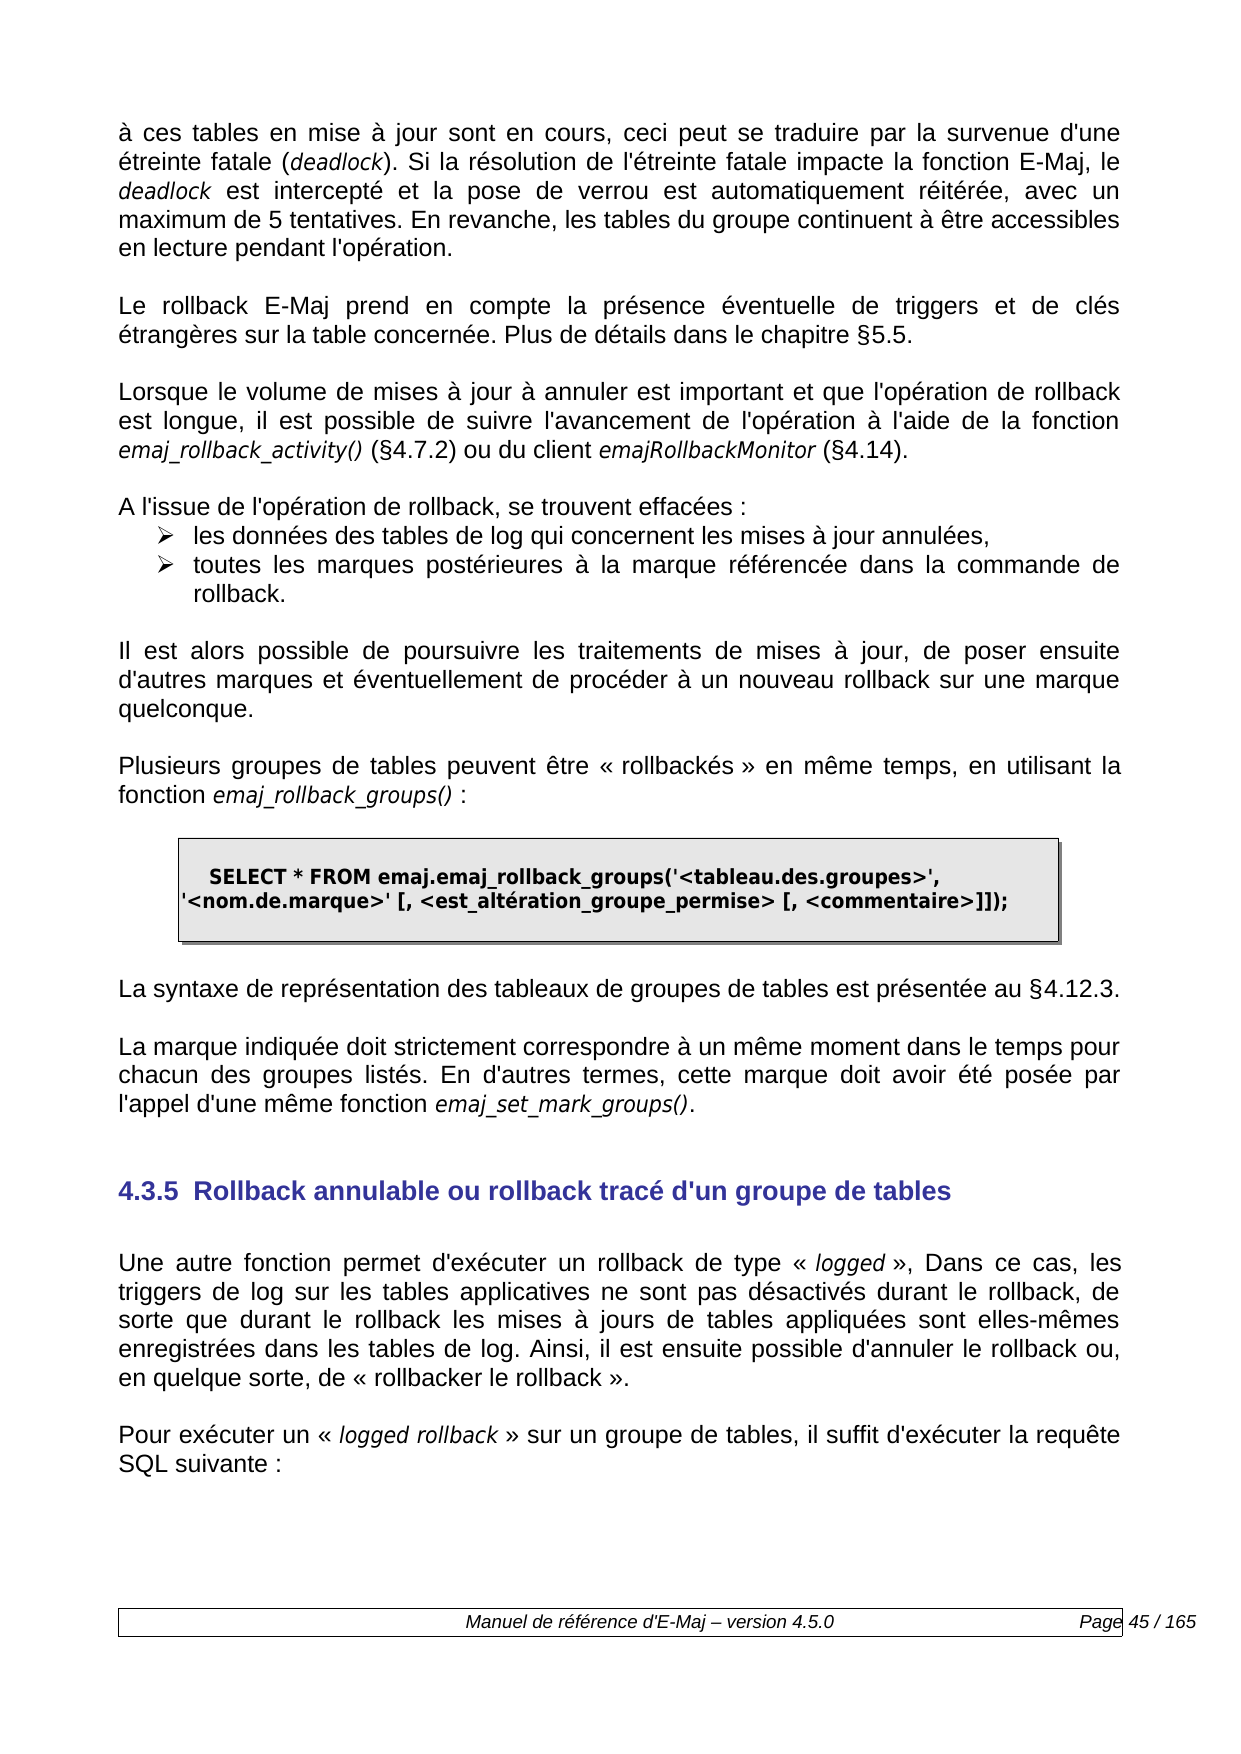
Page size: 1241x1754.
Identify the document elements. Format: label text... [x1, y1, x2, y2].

text La syntaxe de représentation des tableaux de groupes de tables est présentée au §4.12.3. [118, 974, 1122, 1003]
subtitle Rollback annulable ou rollback tracé d'un groupe de tables [118, 1175, 1122, 1207]
text Pour exécuter un « logged rollback » sur un groupe de tables, il suffit d'exécuter la requête SQL suivante : [118, 1421, 1122, 1478]
list toutes les marques postérieures à la marque référencée dans la commande de rollback. [156, 550, 1122, 607]
text La marque indiquée doit strictement correspondre à un même moment dans le temps pour chacun des groupes listés. En d'autres termes, cette marque doit avoir été posée par l'appel d'une même fonction emaj_set_mark_groups(). [118, 1032, 1122, 1118]
text SELECT * FROM emaj.emaj_rollback_groups('<tableau.des.groupes>', '<nom.de.marque>' [, <est_altération_groupe_permise> [, <commentaire>]]); [179, 862, 1058, 910]
text A l'issue de l'opération de rollback, se trouvent effacées : [118, 492, 1122, 521]
text à ces tables en mise à jour sont en cours, ceci peut se traduire par la survenue d'une étreinte fatale (deadlock). Si la résolution de l'étreinte fatale impacte la fonction E-Maj, le deadlock est intercepté et la pose de verrou est automatiquement réitérée, avec un maximum de 5 tentatives. En revanche, les tables du groupe continuent à être accessibles en lecture pendant l'opération. [118, 118, 1122, 262]
text Plusieurs groupes de tables peuvent être « rollbackés » en même temps, en utilisant la fonction emaj_rollback_groups() : [118, 751, 1122, 809]
text Une autre fonction permet d'exécuter un rollback de type « logged », Dans ce cas, les triggers de log sur les tables applicatives ne sont pas désactivés durant le rollback, de sorte que durant le rollback les mises à jours de tables appliquées sont elles-mêmes enregistrées dans les tables de log. Ainsi, il est ensuite possible d'annuler le rollback ou, en quelque sorte, de « rollbacker le rollback ». [118, 1248, 1122, 1392]
text Lorsque le volume de mises à jour à annuler est important et que l'opération de rollback est longue, il est possible de suivre l'avancement de l'opération à l'aide de la fonction emaj_rollback_activity() (§4.7.2) ou du client emajRollbackMonitor (§4.14). [118, 377, 1122, 463]
text Il est alors possible de poursuivre les traitements de mises à jour, de poser ensuite d'autres marques et éventuellement de procéder à un nouveau rollback sur une marque quelconque. [118, 636, 1122, 722]
text Le rollback E-Maj prend en compte la présence éventuelle de triggers et de clés étrangères sur la table concernée. Plus de détails dans le chapitre §5.5. [118, 291, 1122, 348]
list les données des tables de log qui concernent les mises à jour annulées, [156, 521, 1122, 550]
